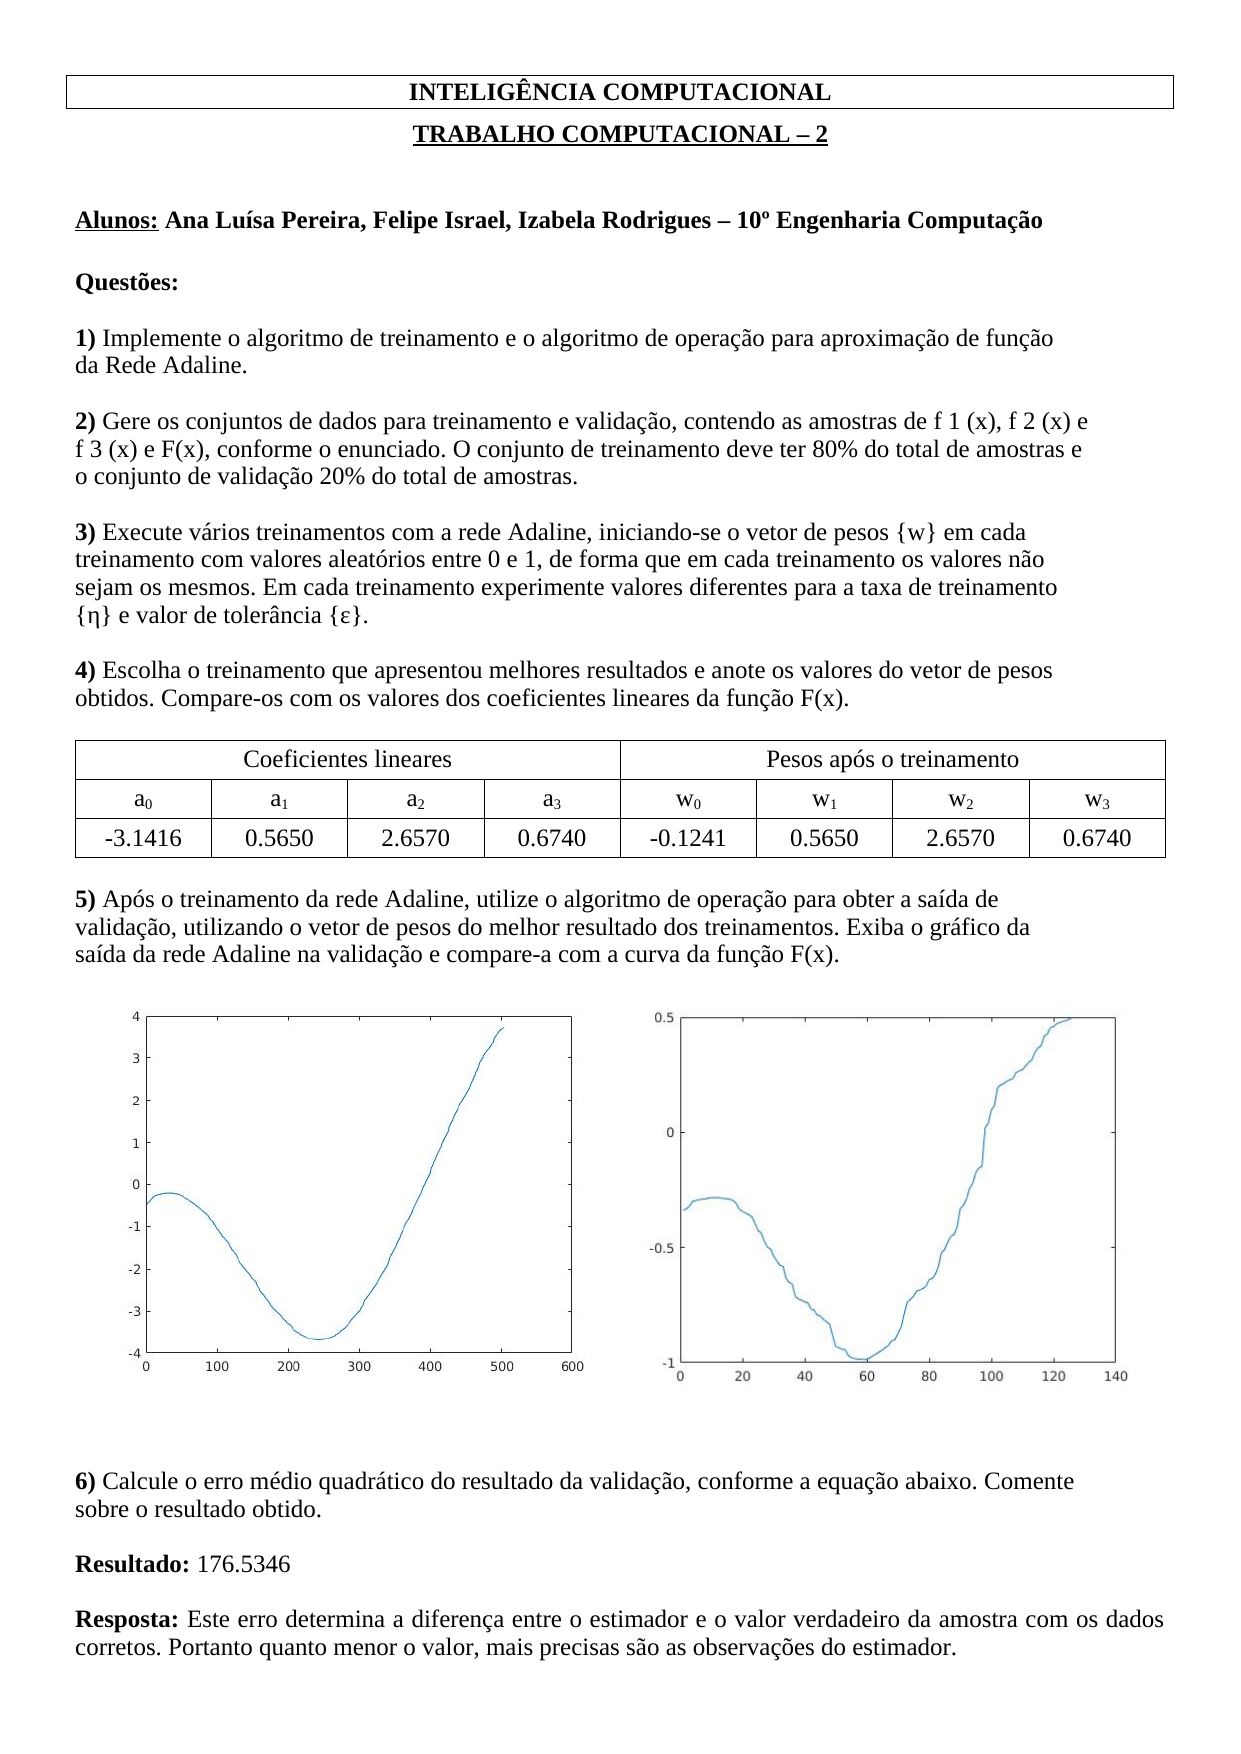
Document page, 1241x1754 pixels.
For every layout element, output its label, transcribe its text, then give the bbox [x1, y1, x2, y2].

picture [74, 986, 1169, 1409]
table_cell 0.5650 [212, 819, 347, 857]
table_cell a0 [76, 780, 211, 818]
text 1) Implemente o algoritmo de treinamento e o algoritmo de operação para aproximação de função [75, 324, 1165, 352]
table_cell a3 [485, 780, 620, 818]
text treinamento com valores aleatórios entre 0 e 1, de forma que em cada treinamento os valores não [75, 546, 1165, 573]
text Alunos: Ana Luísa Pereira, Felipe Israel, Izabela Rodrigues – 10º Engenharia Computação [75, 206, 1165, 234]
text 2) Gere os conjuntos de dados para treinamento e validação, contendo as amostras de f 1 (x), f 2 (x) e [75, 407, 1165, 435]
text TRABALHO COMPUTACIONAL – 2 [75, 121, 1165, 148]
table_cell w1 [757, 780, 892, 818]
text obtidos. Compare-os com os valores dos coeficientes lineares da função F(x). [75, 684, 1165, 712]
text 5) Após o treinamento da rede Adaline, utilize o algoritmo de operação para obter a saída de [75, 885, 1165, 913]
text Resposta: Este erro determina a diferença entre o estimador e o valor verdadeiro da amostra com os dados corretos. Portanto quanto menor o valor, mais precisas são as observações do estimador. [75, 1606, 1165, 1661]
text sejam os mesmos. Em cada treinamento experimente valores diferentes para a taxa de treinamento [75, 573, 1165, 601]
text {η} e valor de tolerância {ε}. [75, 601, 1165, 629]
text o conjunto de validação 20% do total de amostras. [75, 462, 1165, 490]
table_cell 2.6570 [893, 819, 1029, 857]
text validação, utilizando o vetor de pesos do melhor resultado dos treinamentos. Exiba o gráfico da [75, 913, 1165, 941]
table_cell a2 [348, 780, 484, 818]
table_cell 2.6570 [348, 819, 484, 857]
table_cell -0.1241 [621, 819, 756, 857]
table_cell w3 [1030, 780, 1165, 818]
table_header Pesos após o treinamento [621, 741, 1165, 779]
text 3) Execute vários treinamentos com a rede Adaline, iniciando-se o vetor de pesos {w} em cada [75, 518, 1165, 546]
text 6) Calcule o erro médio quadrático do resultado da validação, conforme a equação abaixo. Comente [75, 1467, 1165, 1495]
table_cell 0.6740 [485, 819, 620, 857]
text sobre o resultado obtido. [75, 1495, 1165, 1522]
text saída da rede Adaline na validação e compare-a com a curva da função F(x). [75, 941, 1165, 968]
text Resultado: 176.5346 [75, 1550, 1165, 1578]
table_cell 0.6740 [1030, 819, 1165, 857]
text Questões: [75, 268, 1165, 296]
text 4) Escolha o treinamento que apresentou melhores resultados e anote os valores do vetor de pesos [75, 656, 1165, 684]
table_cell w0 [621, 780, 756, 818]
text INTELIGÊNCIA COMPUTACIONAL [67, 76, 1173, 108]
table_cell -3.1416 [76, 819, 211, 857]
text da Rede Adaline. [75, 352, 1165, 379]
table_cell 0.5650 [757, 819, 892, 857]
table_cell a1 [212, 780, 347, 818]
table_cell w2 [893, 780, 1029, 818]
table_header Coeficientes lineares [76, 741, 620, 779]
text f 3 (x) e F(x), conforme o enunciado. O conjunto de treinamento deve ter 80% do total de amostras e [75, 435, 1165, 462]
